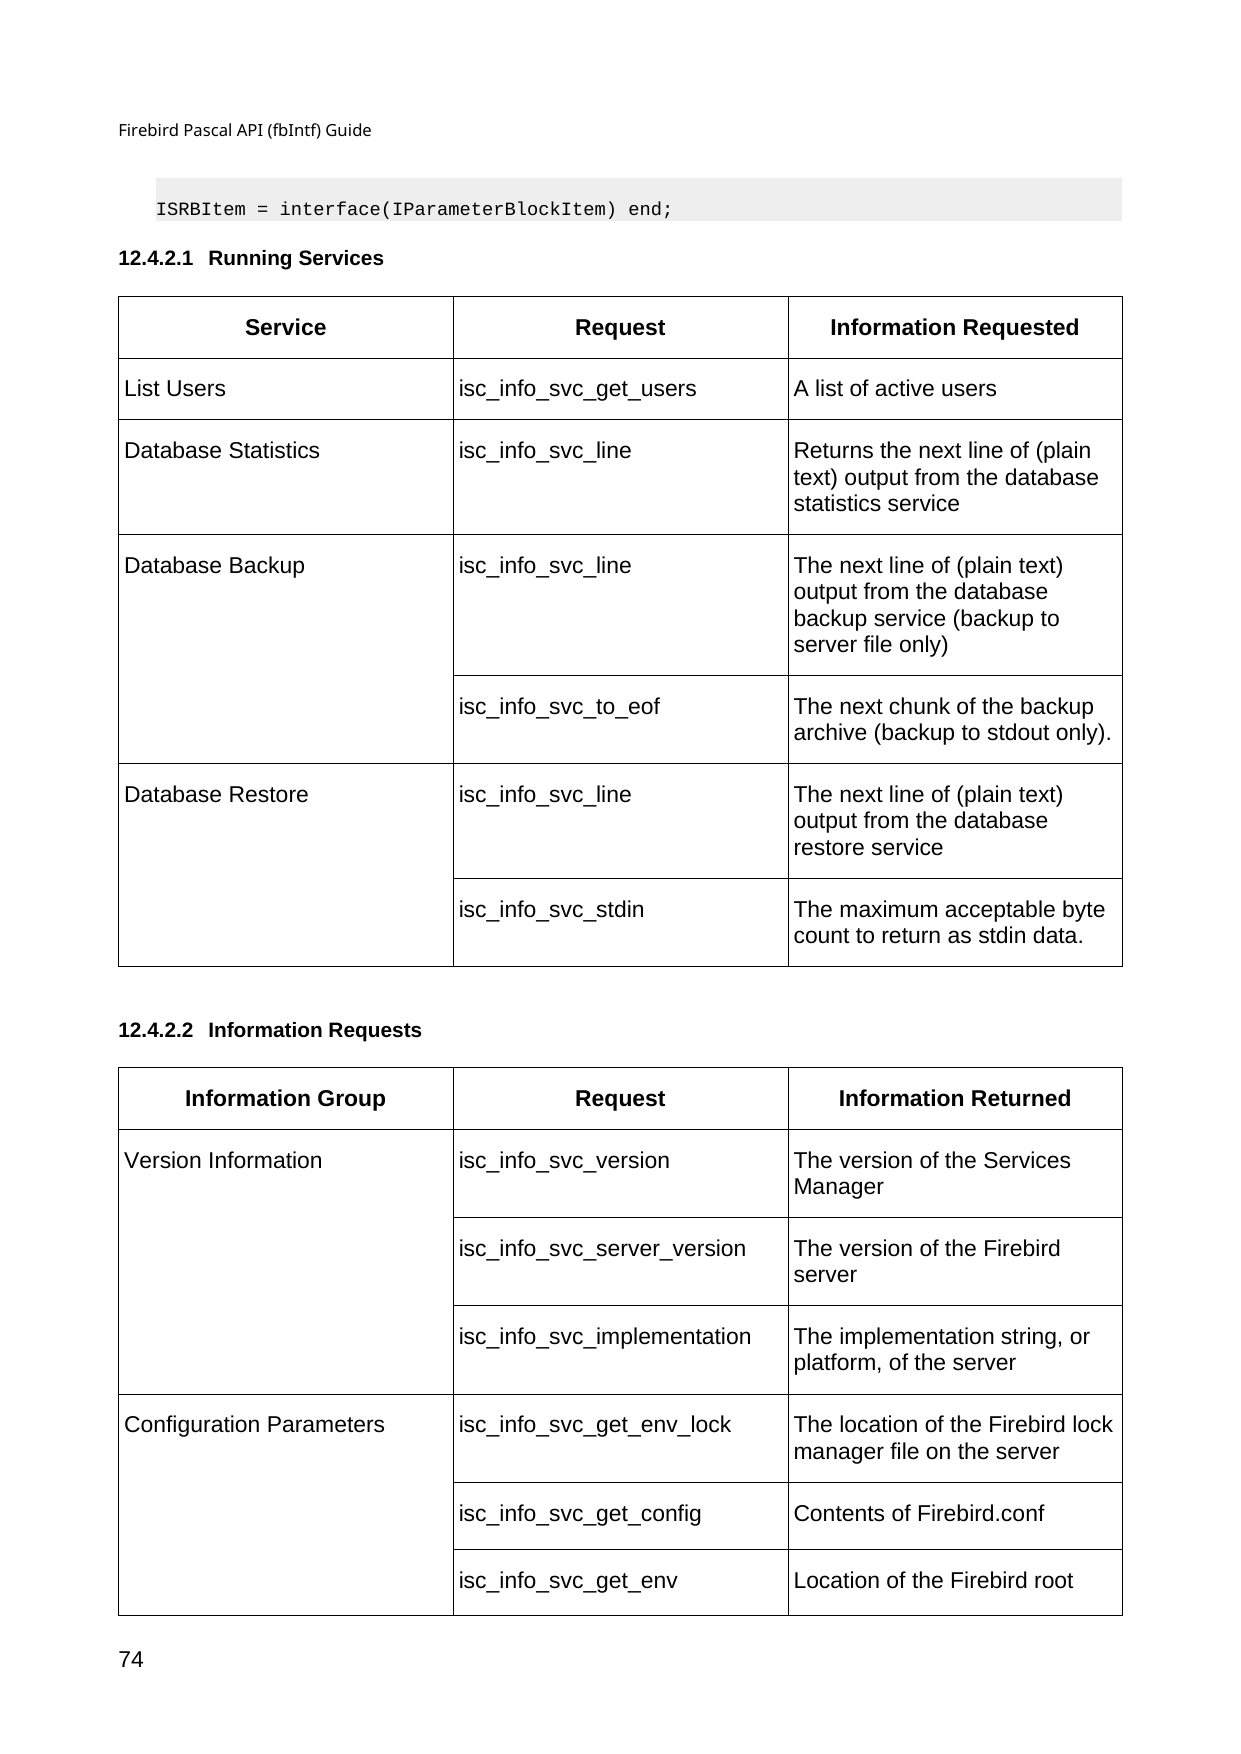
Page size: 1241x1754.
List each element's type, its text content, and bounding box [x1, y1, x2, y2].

table_cell isc_info_svc_implementation [454, 1306, 788, 1393]
table_cell Location of the Firebird root [789, 1550, 1122, 1615]
table_header Service [119, 297, 453, 357]
table_cell Version Information [119, 1130, 453, 1393]
table_cell Configuration Parameters [119, 1395, 453, 1615]
table_cell The next line of (plain text) output from the database restore service [789, 764, 1122, 878]
table_cell The version of the Services Manager [789, 1130, 1122, 1217]
table_cell Database Restore [119, 764, 453, 966]
table_cell isc_info_svc_get_env_lock [454, 1395, 788, 1482]
table_cell Contents of Firebird.conf [789, 1483, 1122, 1549]
table_cell isc_info_svc_version [454, 1130, 788, 1217]
table_cell A list of active users [789, 359, 1122, 419]
table_cell isc_info_svc_get_env [454, 1550, 788, 1615]
text ISRBItem = interface(IParameterBlockItem) end; [156, 199, 1122, 221]
table_header Information Requested [789, 297, 1122, 357]
table_cell The implementation string, or platform, of the server [789, 1306, 1122, 1393]
table_header Request [454, 1068, 788, 1129]
table_cell isc_info_svc_line [454, 420, 788, 534]
table_cell Database Statistics [119, 420, 453, 534]
table_cell The version of the Firebird server [789, 1218, 1122, 1305]
table_cell Returns the next line of (plain text) output from the database statistics service [789, 420, 1122, 534]
table_header Information Group [119, 1068, 453, 1129]
table_cell isc_info_svc_line [454, 535, 788, 675]
table_cell isc_info_svc_to_eof [454, 676, 788, 763]
table_cell The next line of (plain text) output from the database backup service (backup to server file only) [789, 535, 1122, 675]
table_cell isc_info_svc_get_users [454, 359, 788, 419]
table_header Information Returned [789, 1068, 1122, 1129]
subtitle Information Requests [118, 1017, 1122, 1041]
table_cell The location of the Firebird lock manager file on the server [789, 1395, 1122, 1482]
table_cell isc_info_svc_server_version [454, 1218, 788, 1305]
table_cell The next chunk of the backup archive (backup to stdout only). [789, 676, 1122, 763]
table_header Request [454, 297, 788, 357]
table_cell isc_info_svc_stdin [454, 879, 788, 966]
table_cell List Users [119, 359, 453, 419]
table_cell Database Backup [119, 535, 453, 763]
table_cell isc_info_svc_line [454, 764, 788, 878]
table_cell isc_info_svc_get_config [454, 1483, 788, 1549]
table_cell The maximum acceptable byte count to return as stdin data. [789, 879, 1122, 966]
subtitle Running Services [118, 246, 1122, 270]
